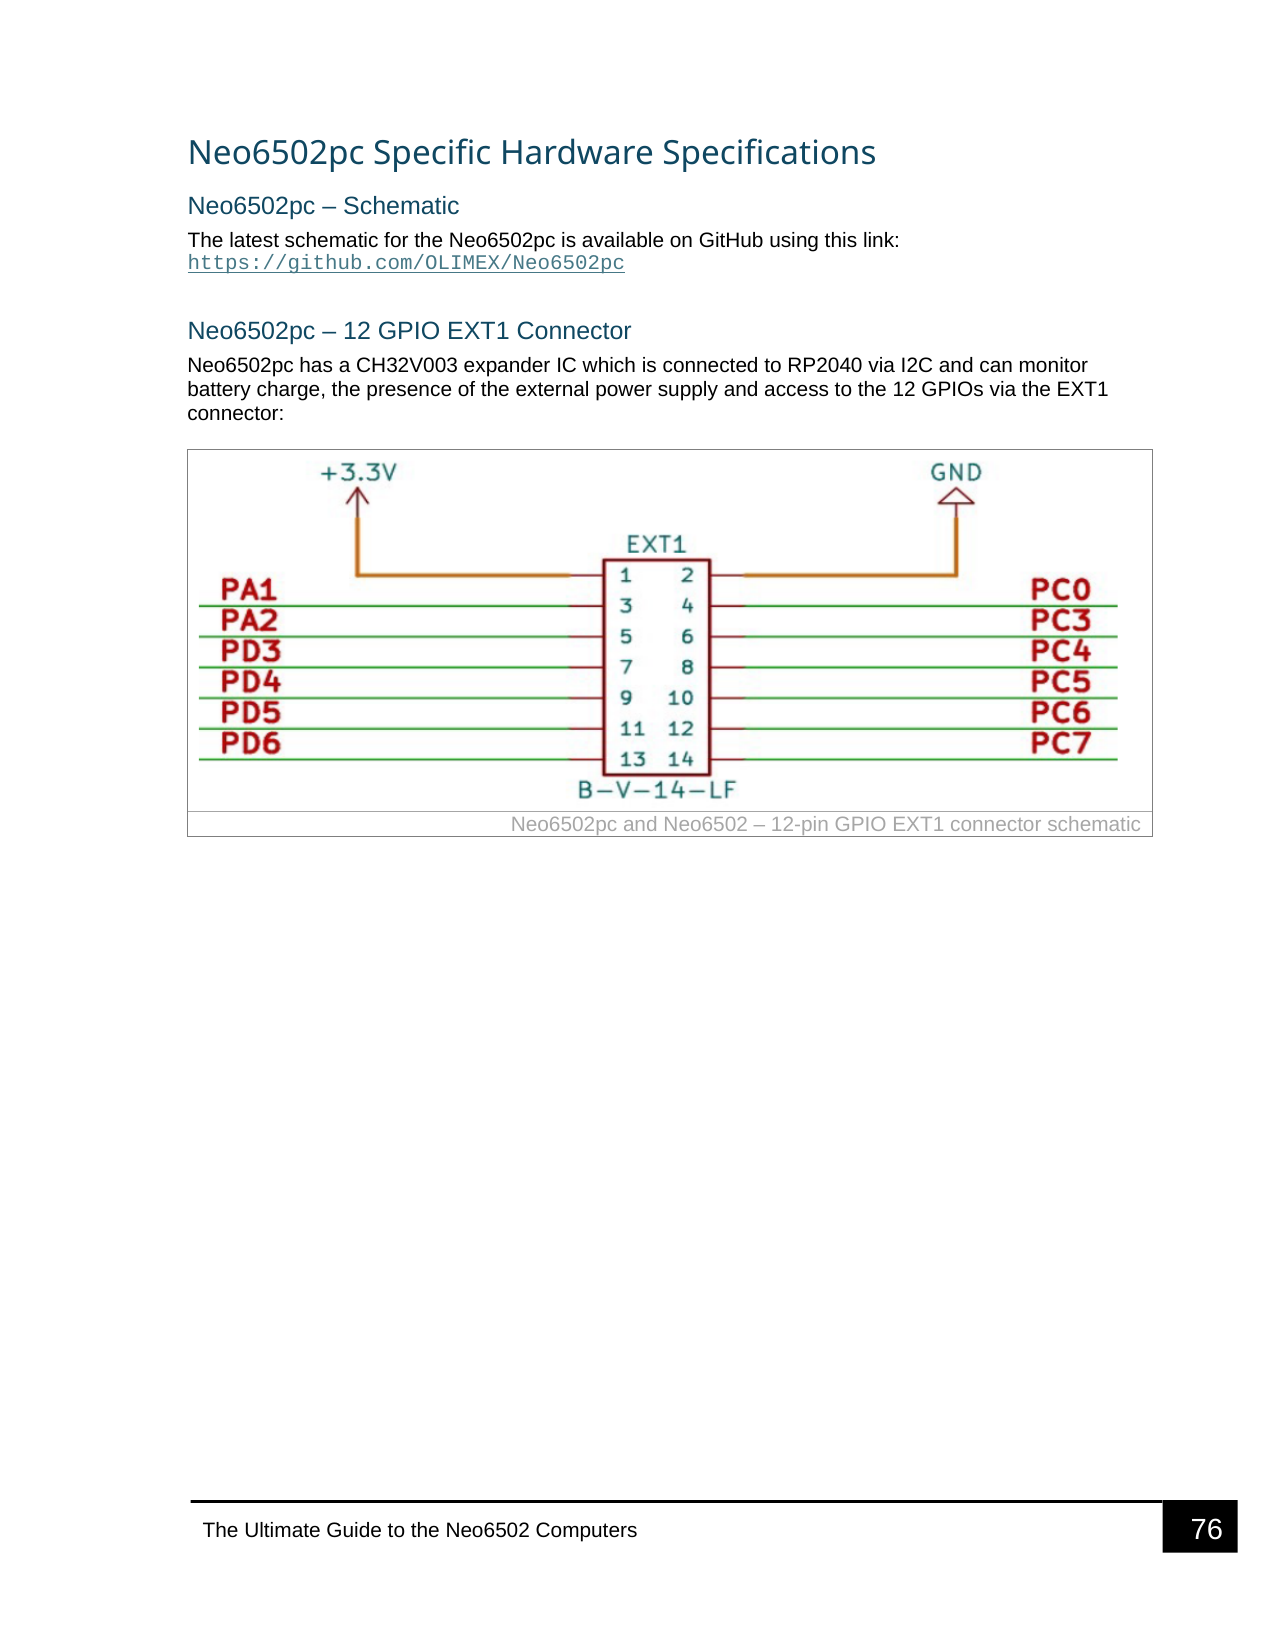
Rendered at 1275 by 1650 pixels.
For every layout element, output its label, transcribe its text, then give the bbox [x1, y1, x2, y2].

text Neo6502pc has a CH32V003 expander IC which is connected to RP2040 via I2C and can monitor battery charge, the presence of the external power supply and access to the 12 GPIOs via the EXT1 connector: [187, 353, 1118, 425]
subtitle Neo6502pc – 12 GPIO EXT1 Connector [187, 316, 1162, 345]
table_header [1118, 450, 1152, 811]
subtitle Neo6502pc – Schematic [187, 191, 1162, 220]
subtitle Neo6502pc Specific Hardware Specifications [187, 129, 1162, 174]
table_header [188, 450, 198, 811]
picture [198, 450, 1118, 811]
text The latest schematic for the Neo6502pc is available on GitHub using this link: https://github.com/OLIMEX/Neo6502pc [187, 228, 1162, 276]
table_cell Neo6502pc and Neo6502 – 12-pin GPIO EXT1 connector schematic [188, 812, 1152, 836]
